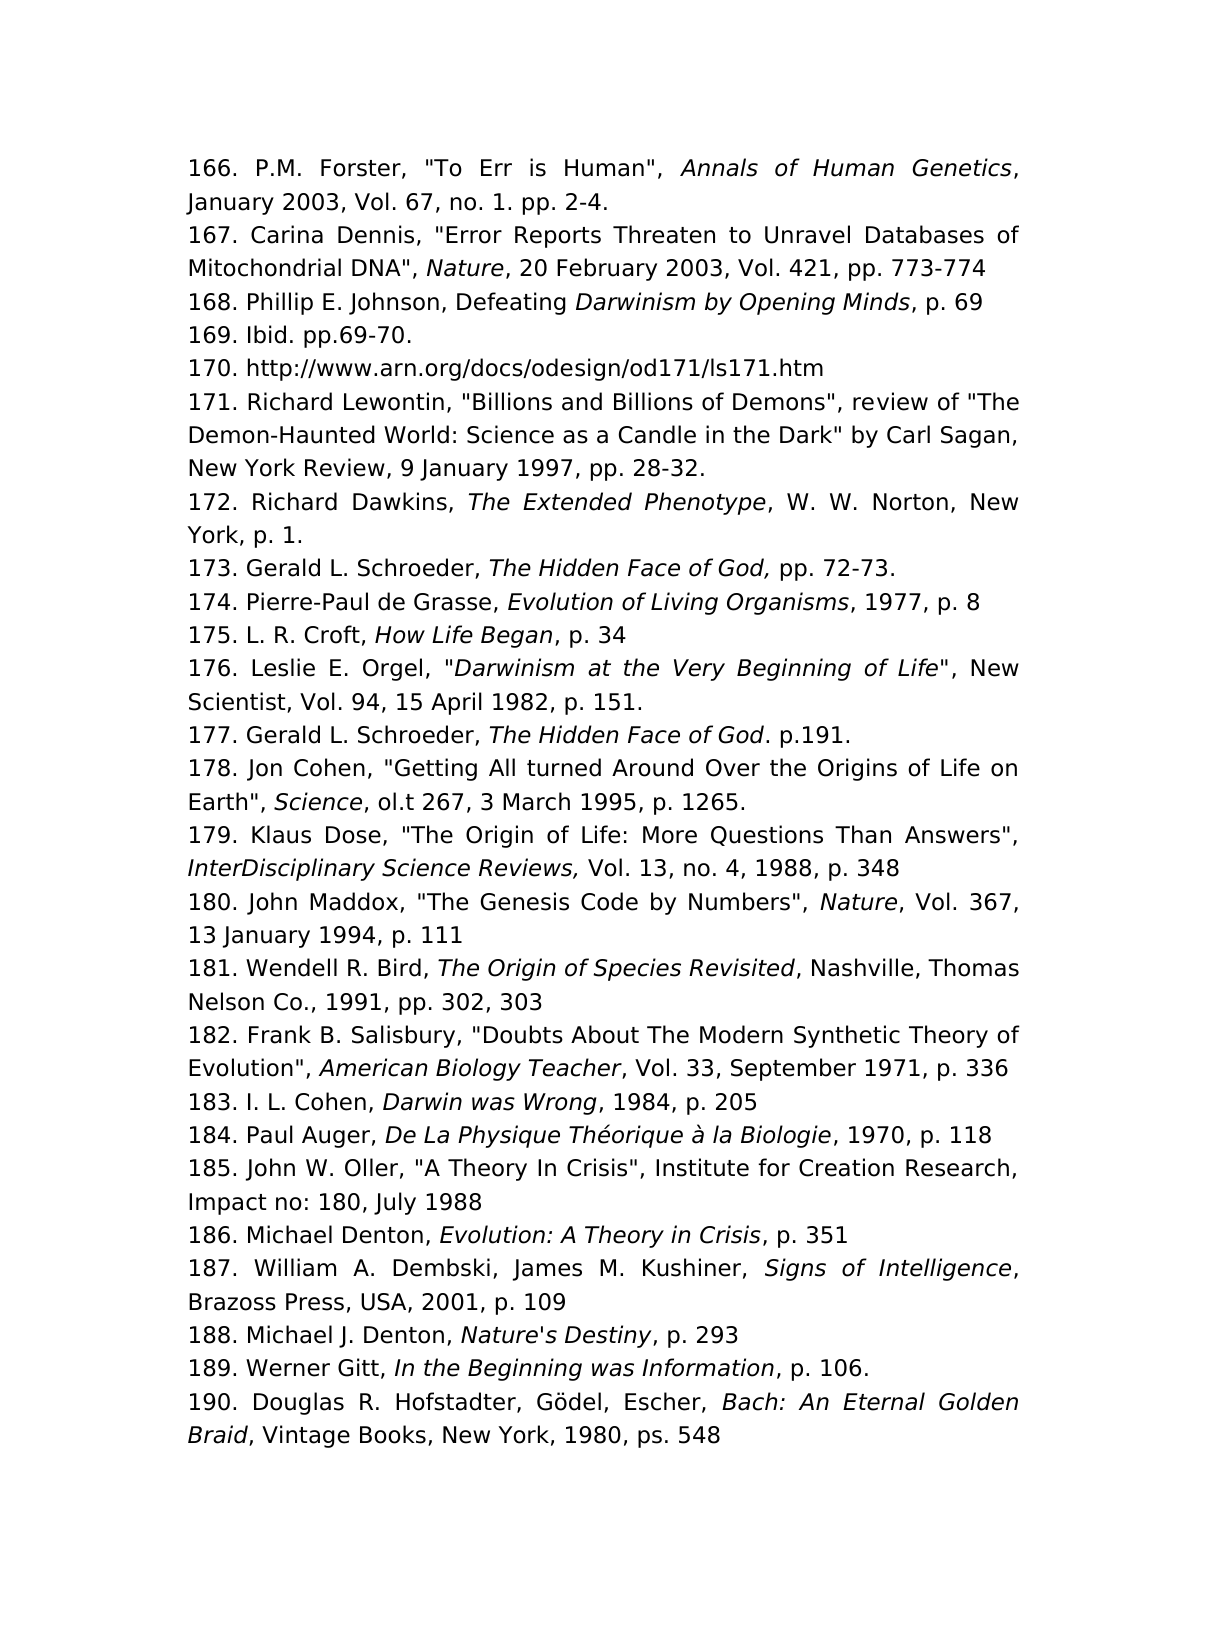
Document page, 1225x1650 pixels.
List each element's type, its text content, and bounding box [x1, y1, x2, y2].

text 184. Paul Auger, De La Physique Théorique à la Biologie, 1970, p. 118 [187, 1117, 1020, 1150]
text 186. Michael Denton, Evolution: A Theory in Crisis, p. 351 [187, 1217, 1020, 1250]
text 190. Douglas R. Hofstadter, Gödel, Escher, Bach: An Eternal Golden Braid, Vintage Books, New York, 1980, ps. 548 [187, 1383, 1020, 1450]
text 185. John W. Oller, "A Theory In Crisis", Institute for Creation Research, Impact no: 180, July 1988 [187, 1150, 1020, 1217]
text 176. Leslie E. Orgel, "Darwinism at the Very Beginning of Life", New Scientist, Vol. 94, 15 April 1982, p. 151. [187, 650, 1020, 717]
text 189. Werner Gitt, In the Beginning was Information, p. 106. [187, 1350, 1020, 1383]
text 174. Pierre-Paul de Grasse, Evolution of Living Organisms, 1977, p. 8 [187, 583, 1020, 617]
text 179. Klaus Dose, "The Origin of Life: More Questions Than Answers", InterDisciplinary Science Reviews, Vol. 13, no. 4, 1988, p. 348 [187, 817, 1020, 883]
text 167. Carina Dennis, "Error Reports Threaten to Unravel Databases of Mitochondrial DNA", Nature, 20 February 2003, Vol. 421, pp. 773-774 [187, 217, 1020, 283]
text 188. Michael J. Denton, Nature's Destiny, p. 293 [187, 1317, 1020, 1350]
text 173. Gerald L. Schroeder, The Hidden Face of God, pp. 72-73. [187, 550, 1020, 583]
text 170. http://www.arn.org/docs/ode­sign/od171/ls171.htm [187, 350, 1020, 383]
text 181. Wendell R. Bird, The Origin of Species Revisited, Nashville, Thomas Nelson Co., 1991, pp. 302, 303 [187, 950, 1020, 1017]
text 168. Phillip E. Johnson, Defeating Darwinism by Opening Minds, p. 69 [187, 283, 1020, 317]
text 166. P.M. Forster, "To Err is Human", Annals of Human Genetics, January 2003, Vol. 67, no. 1. pp. 2-4. [187, 150, 1020, 217]
text 178. Jon Cohen, "Getting All turned Around Over the Origins of Life on Earth", Science, ol.t 267, 3 March 1995, p. 1265. [187, 750, 1020, 817]
text 182. Frank B. Salisbury, "Doubts About The Modern Synthetic Theory of Evolution", American Biology Teacher, Vol. 33, September 1971, p. 336 [187, 1017, 1020, 1083]
text 177. Gerald L. Schroeder, The Hidden Face of God. p.191. [187, 717, 1020, 750]
text 171. Richard Lewontin, "Billions and Billions of Demons", re­view of "The Demon-Haunted World: Science as a Candle in the Dark" by Carl Sagan, New York Review, 9 January 1997, pp. 28-32. [187, 383, 1020, 483]
text 172. Richard Dawkins, The Extended Phenotype, W. W. Norton, New York, p. 1. [187, 483, 1020, 550]
text 187. William A. Dembski, James M. Kushiner, Signs of Intelligence, Brazoss Press, USA, 2001, p. 109 [187, 1250, 1020, 1317]
text 183. I. L. Cohen, Darwin was Wrong, 1984, p. 205 [187, 1083, 1020, 1117]
text 180. John Maddox, "The Genesis Code by Numbers", Nature, Vol. 367, 13 January 1994, p. 111 [187, 883, 1020, 950]
text 169. Ibid. pp.69-70. [187, 317, 1020, 350]
text 175. L. R. Croft, How Life Began, p. 34 [187, 617, 1020, 650]
